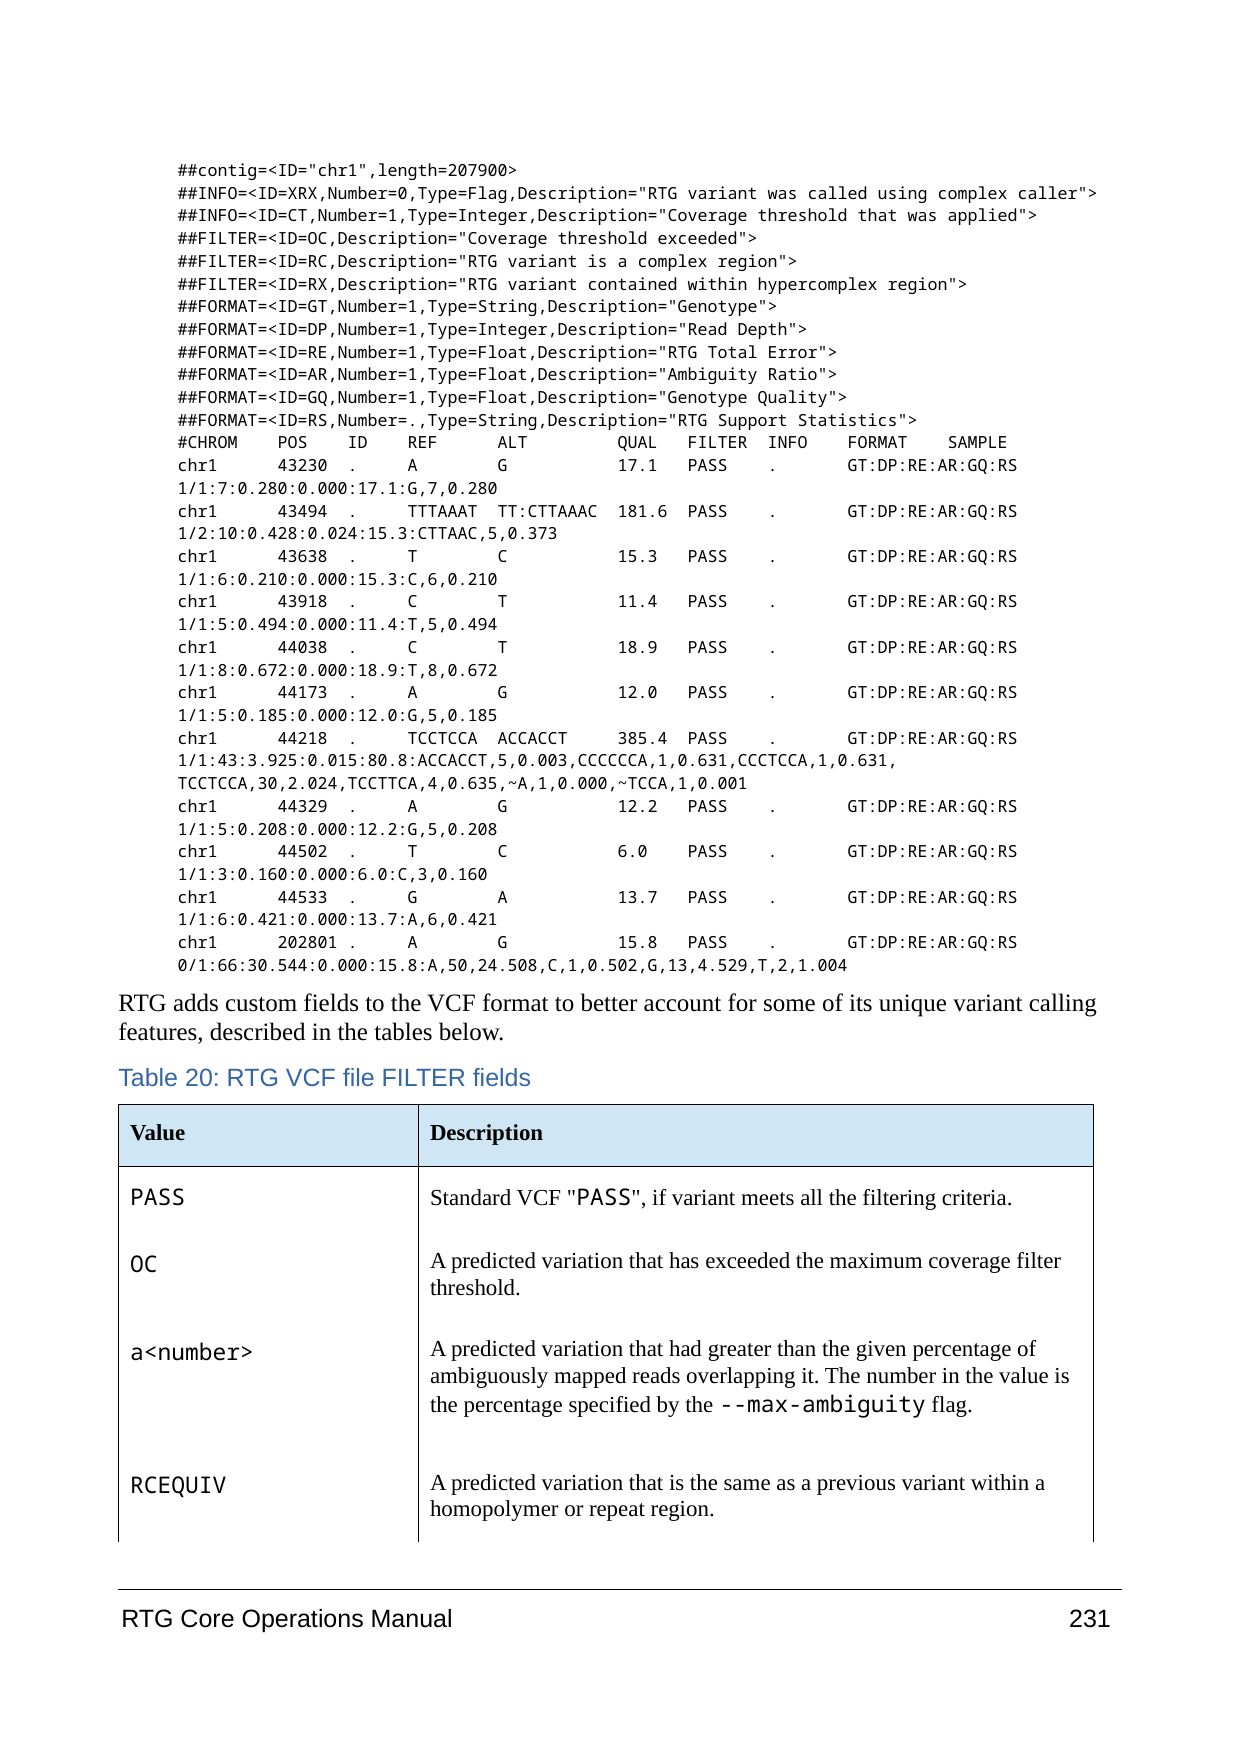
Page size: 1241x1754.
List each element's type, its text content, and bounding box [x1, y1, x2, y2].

table_header Description [419, 1105, 1093, 1166]
text ##FILTER=<ID=OC,Description="Coverage threshold exceeded"> [177, 227, 1122, 249]
text chr1 43230 . A G 17.1 PASS . GT:DP:RE:AR:GQ:RS 1/1:7:0.280:0.000:17.1:G,7,0.280 [177, 454, 1122, 499]
text chr1 43638 . T C 15.3 PASS . GT:DP:RE:AR:GQ:RS 1/1:6:0.210:0.000:15.3:C,6,0.210 [177, 545, 1122, 590]
text RTG adds custom fields to the VCF format to better account for some of its unique variant calling features, described in the tables below. [118, 988, 1122, 1045]
text chr1 44502 . T C 6.0 PASS . GT:DP:RE:AR:GQ:RS 1/1:3:0.160:0.000:6.0:C,3,0.160 [177, 840, 1122, 885]
table_cell A predicted variation that has exceeded the maximum coverage filter threshold. [419, 1233, 1093, 1321]
table_header Value [119, 1105, 418, 1166]
text ##FORMAT=<ID=GT,Number=1,Type=String,Description="Genotype"> [177, 295, 1122, 318]
table_cell Standard VCF "PASS", if variant meets all the filtering criteria. [419, 1167, 1093, 1233]
text ##FORMAT=<ID=GQ,Number=1,Type=Float,Description="Genotype Quality"> [177, 386, 1122, 408]
text chr1 44533 . G A 13.7 PASS . GT:DP:RE:AR:GQ:RS 1/1:6:0.421:0.000:13.7:A,6,0.421 [177, 885, 1122, 931]
text ##FORMAT=<ID=DP,Number=1,Type=Integer,Description="Read Depth"> [177, 318, 1122, 340]
text chr1 44218 . TCCTCCA ACCACCT 385.4 PASS . GT:DP:RE:AR:GQ:RS 1/1:43:3.925:0.015:80.8:ACCACCT,5,0.003,CCCCCCA,1,0.631,CCCTCCA,1,0.631, TCCTCCA,30,2.024,TCCTTCA,4,0.635,~A,1,0.000,~TCCA,1,0.001 [177, 726, 1122, 794]
table_cell RCEQUIV [119, 1454, 418, 1542]
text ##contig=<ID="chr1",length=207900> [177, 159, 1122, 181]
text ##FORMAT=<ID=RS,Number=.,Type=String,Description="RTG Support Statistics"> [177, 408, 1122, 431]
text chr1 44173 . A G 12.0 PASS . GT:DP:RE:AR:GQ:RS 1/1:5:0.185:0.000:12.0:G,5,0.185 [177, 681, 1122, 726]
text ##FILTER=<ID=RX,Description="RTG variant contained within hypercomplex region"> [177, 272, 1122, 295]
text chr1 44038 . C T 18.9 PASS . GT:DP:RE:AR:GQ:RS 1/1:8:0.672:0.000:18.9:T,8,0.672 [177, 636, 1122, 681]
table_cell a<number> [119, 1321, 418, 1454]
text ##INFO=<ID=CT,Number=1,Type=Integer,Description="Coverage threshold that was applied"> [177, 204, 1122, 227]
text #CHROM POS ID REF ALT QUAL FILTER INFO FORMAT SAMPLE [177, 431, 1122, 454]
table_cell A predicted variation that had greater than the given percentage of ambiguously mapped reads overlapping it. The number in the value is the percentage specified by the --max-ambiguity flag. [419, 1321, 1093, 1454]
text ##FORMAT=<ID=RE,Number=1,Type=Float,Description="RTG Total Error"> [177, 340, 1122, 363]
text Table 20: RTG VCF file FILTER fields [118, 1063, 1122, 1092]
text ##FILTER=<ID=RC,Description="RTG variant is a complex region"> [177, 249, 1122, 272]
table_cell A predicted variation that is the same as a previous variant within a homopolymer or repeat region. [419, 1454, 1093, 1542]
text chr1 43918 . C T 11.4 PASS . GT:DP:RE:AR:GQ:RS 1/1:5:0.494:0.000:11.4:T,5,0.494 [177, 590, 1122, 636]
table_cell PASS [119, 1167, 418, 1233]
text chr1 43494 . TTTAAAT TT:CTTAAAC 181.6 PASS . GT:DP:RE:AR:GQ:RS 1/2:10:0.428:0.024:15.3:CTTAAC,5,0.373 [177, 499, 1122, 545]
text chr1 202801 . A G 15.8 PASS . GT:DP:RE:AR:GQ:RS 0/1:66:30.544:0.000:15.8:A,50,24.508,C,1,0.502,G,13,4.529,T,2,1.004 [177, 931, 1122, 976]
table_cell OC [119, 1233, 418, 1321]
text ##FORMAT=<ID=AR,Number=1,Type=Float,Description="Ambiguity Ratio"> [177, 363, 1122, 386]
text chr1 44329 . A G 12.2 PASS . GT:DP:RE:AR:GQ:RS 1/1:5:0.208:0.000:12.2:G,5,0.208 [177, 794, 1122, 840]
text ##INFO=<ID=XRX,Number=0,Type=Flag,Description="RTG variant was called using complex caller"> [177, 181, 1122, 204]
